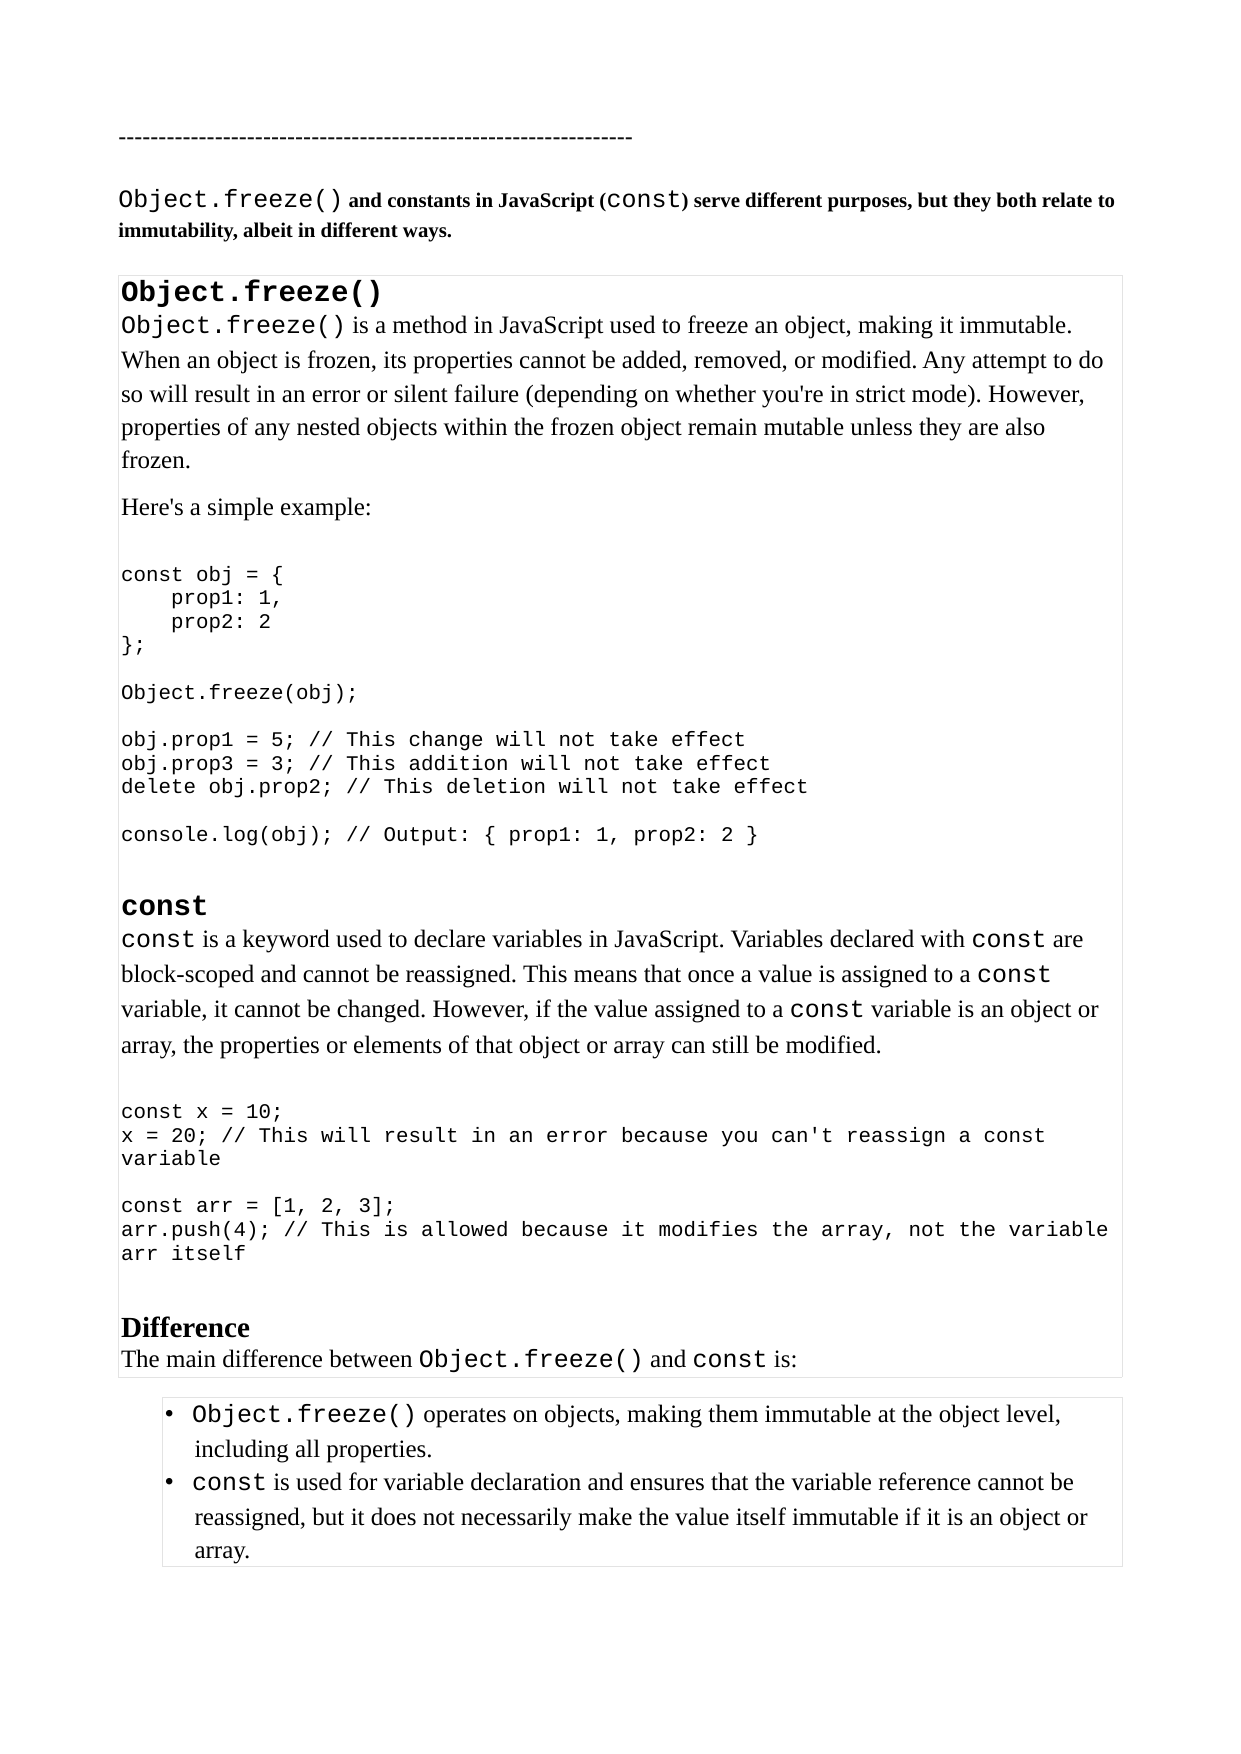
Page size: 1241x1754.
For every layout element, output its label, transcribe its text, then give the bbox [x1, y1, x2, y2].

text const obj = { [119, 561, 1122, 584]
text console.log(obj); // Output: { prop1: 1, prop2: 2 } [119, 821, 1122, 847]
list const is used for variable declaration and ensures that the variable reference cannot be reassigned, but it does not necessarily make the value itself immutable if it is an object or array. [163, 1465, 1122, 1566]
text const arr = [1, 2, 3]; [119, 1193, 1122, 1217]
text prop1: 1, [119, 584, 1122, 608]
text Object.freeze() and constants in JavaScript (const) serve different purposes, but they both relate to immutability, albeit in different ways. [118, 186, 1122, 242]
text obj.prop3 = 3; // This addition will not take effect [119, 750, 1122, 774]
text const x = 10; [119, 1098, 1122, 1122]
text obj.prop1 = 5; // This change will not take effect [119, 726, 1122, 750]
text Object.freeze() is a method in JavaScript used to freeze an object, making it immutable. When an object is frozen, its properties cannot be added, removed, or modified. Any attempt to do so will result in an error or silent failure (depending on whether you're in strict mode). However, properties of any nested objects within the frozen object remain mutable unless they are also frozen. [119, 308, 1122, 473]
subtitle Difference [119, 1308, 1122, 1341]
list Object.freeze() operates on objects, making them immutable at the object level, including all properties. [163, 1398, 1122, 1463]
text Object.freeze(obj); [119, 679, 1122, 705]
text }; [119, 632, 1122, 658]
text x = 20; // This will result in an error because you can't reassign a const variable [119, 1122, 1122, 1172]
text delete obj.prop2; // This deletion will not take effect [119, 774, 1122, 800]
text The main difference between Object.freeze() and const is: [119, 1341, 1122, 1377]
subtitle Object.freeze() [119, 276, 1122, 308]
text prop2: 2 [119, 608, 1122, 632]
text arr.push(4); // This is allowed because it modifies the array, not the variable arr itself [119, 1217, 1122, 1266]
text const is a keyword used to declare variables in JavaScript. Variables declared with const are block-scoped and cannot be reassigned. This means that once a value is assigned to a const variable, it cannot be changed. However, if the value assigned to a const variable is an object or array, the properties or elements of that object or array can still be modified. [119, 922, 1122, 1058]
text Here's a simple example: [119, 490, 1122, 521]
text ---------------------------------------------------------------- [118, 118, 1122, 152]
subtitle const [119, 889, 1122, 922]
